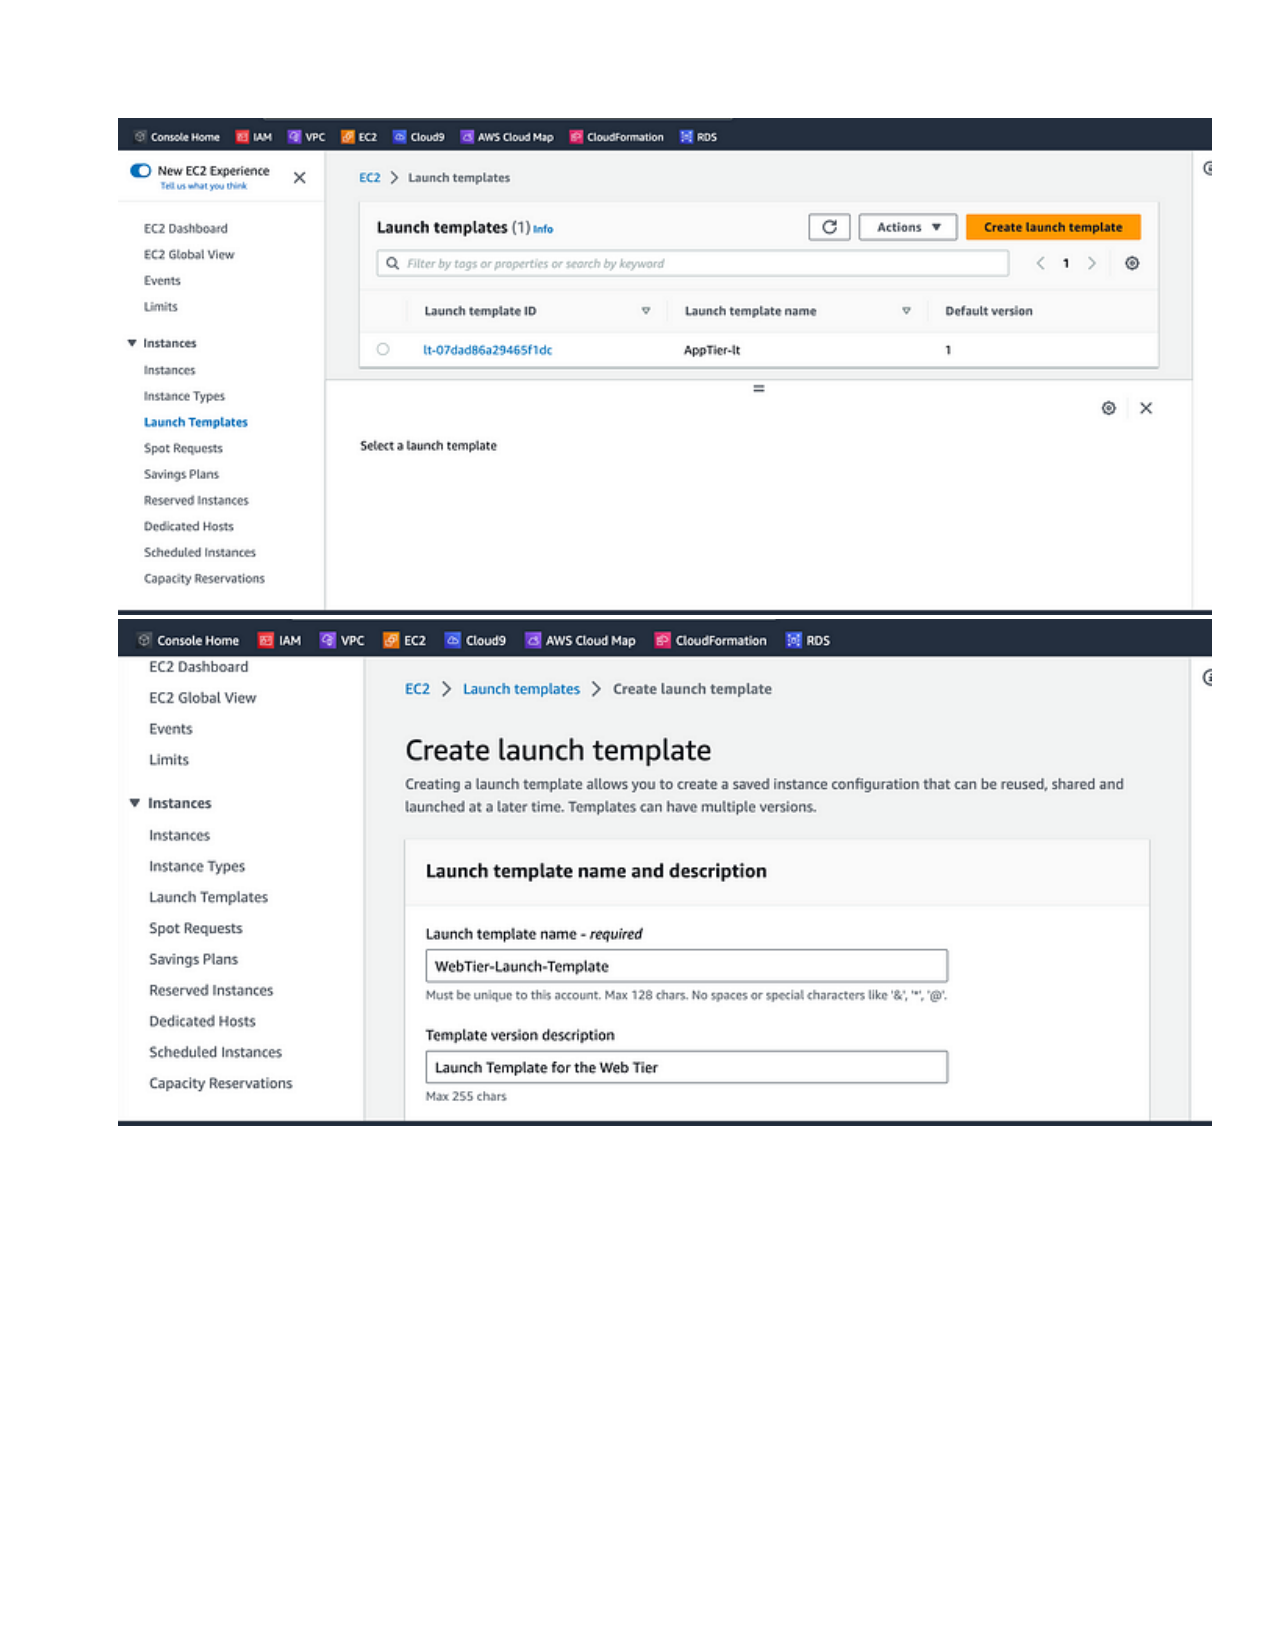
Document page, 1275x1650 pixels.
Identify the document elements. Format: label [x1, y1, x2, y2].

picture [118, 118, 1212, 615]
picture [118, 619, 1212, 1126]
